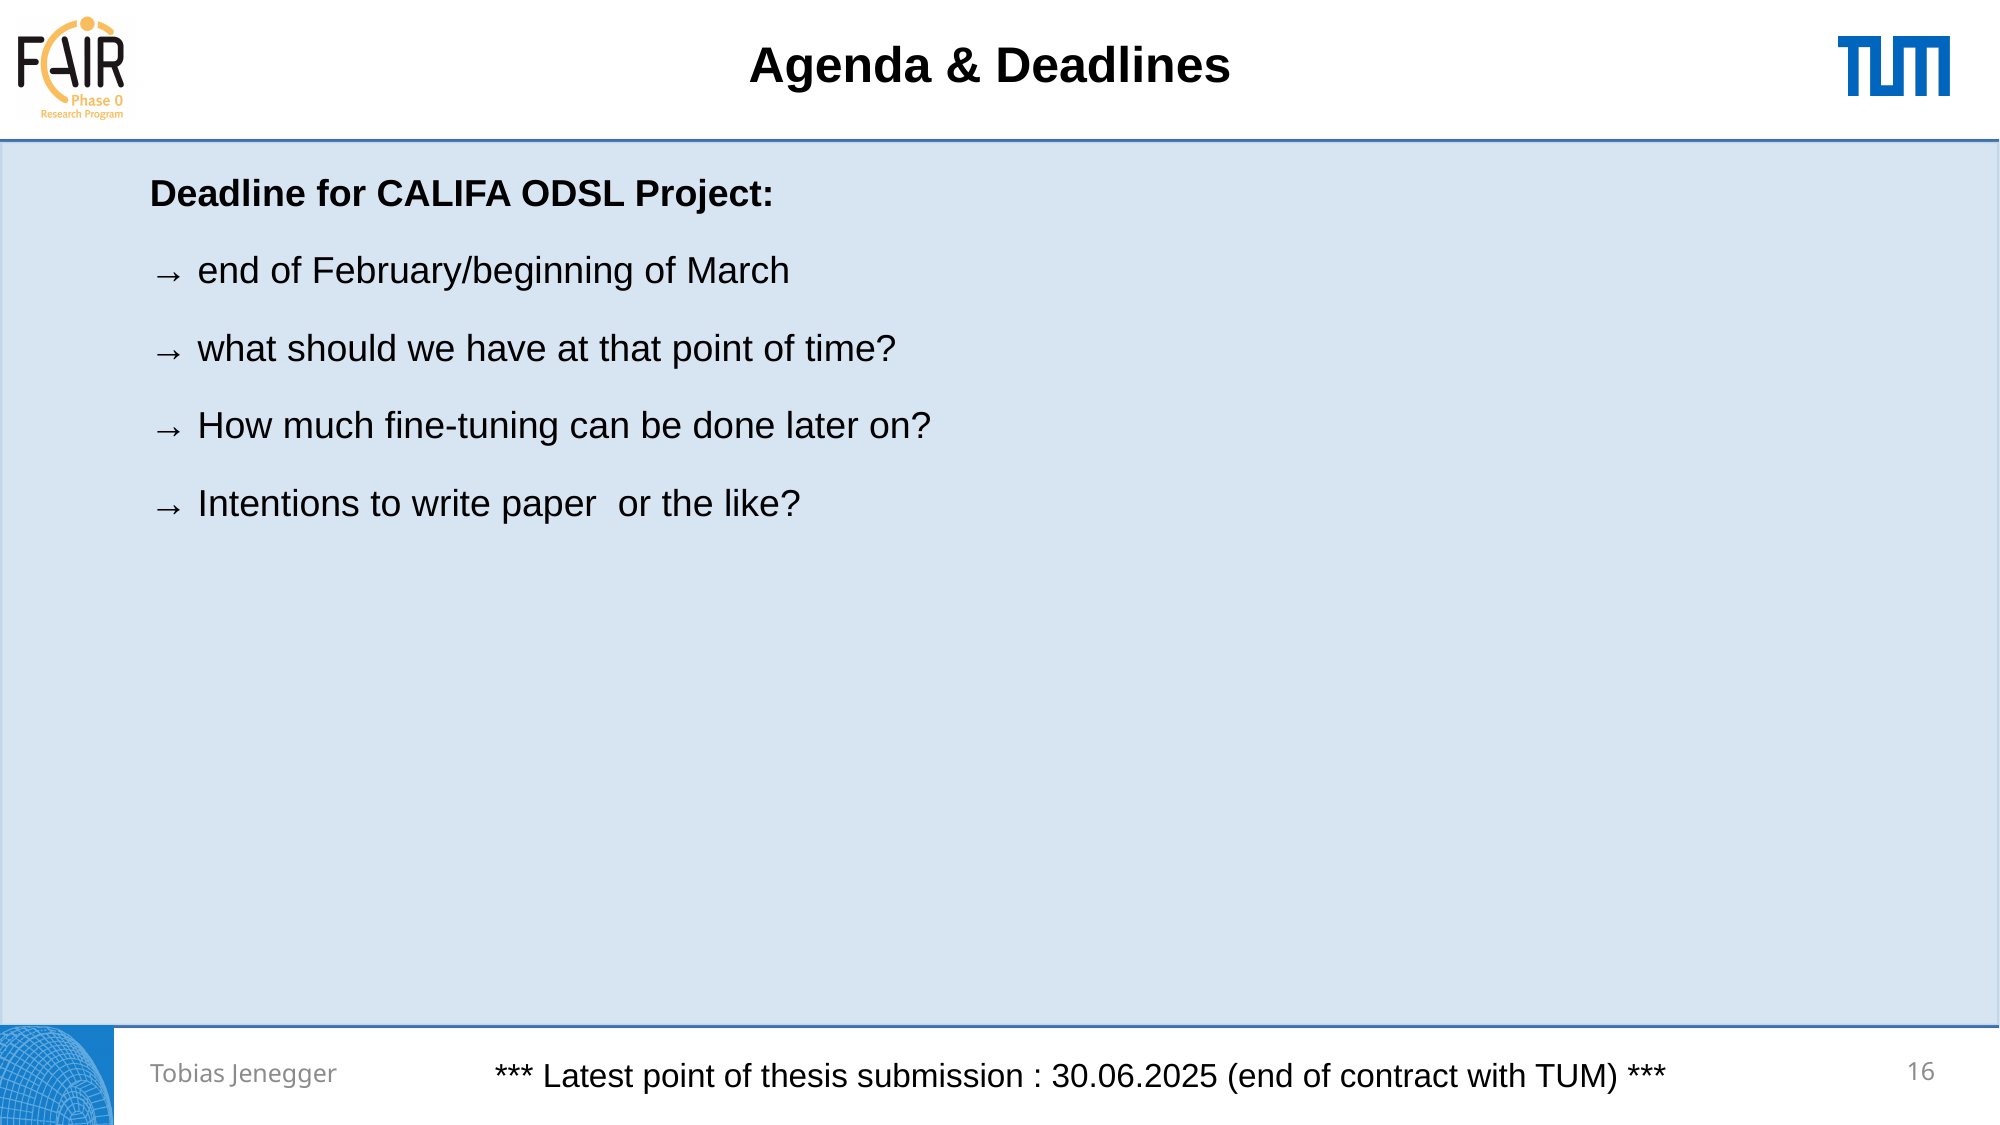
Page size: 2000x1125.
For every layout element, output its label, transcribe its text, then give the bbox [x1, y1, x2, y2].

text_box *** Latest point of thesis submission : 30.06.2025 (end of contract with TUM) *** [480, 1050, 1741, 1125]
picture [1838, 36, 1950, 96]
picture [15, 15, 142, 120]
picture [0, 1025, 114, 1125]
text_box Agenda & Deadlines [435, 29, 1546, 101]
text_box Deadline for CALIFA ODSL Project: → end of February/beginning of March → what should we have at that point of time? → How much fine-tuning can be done later on? → Intentions to write paper or the like? [135, 164, 1801, 718]
